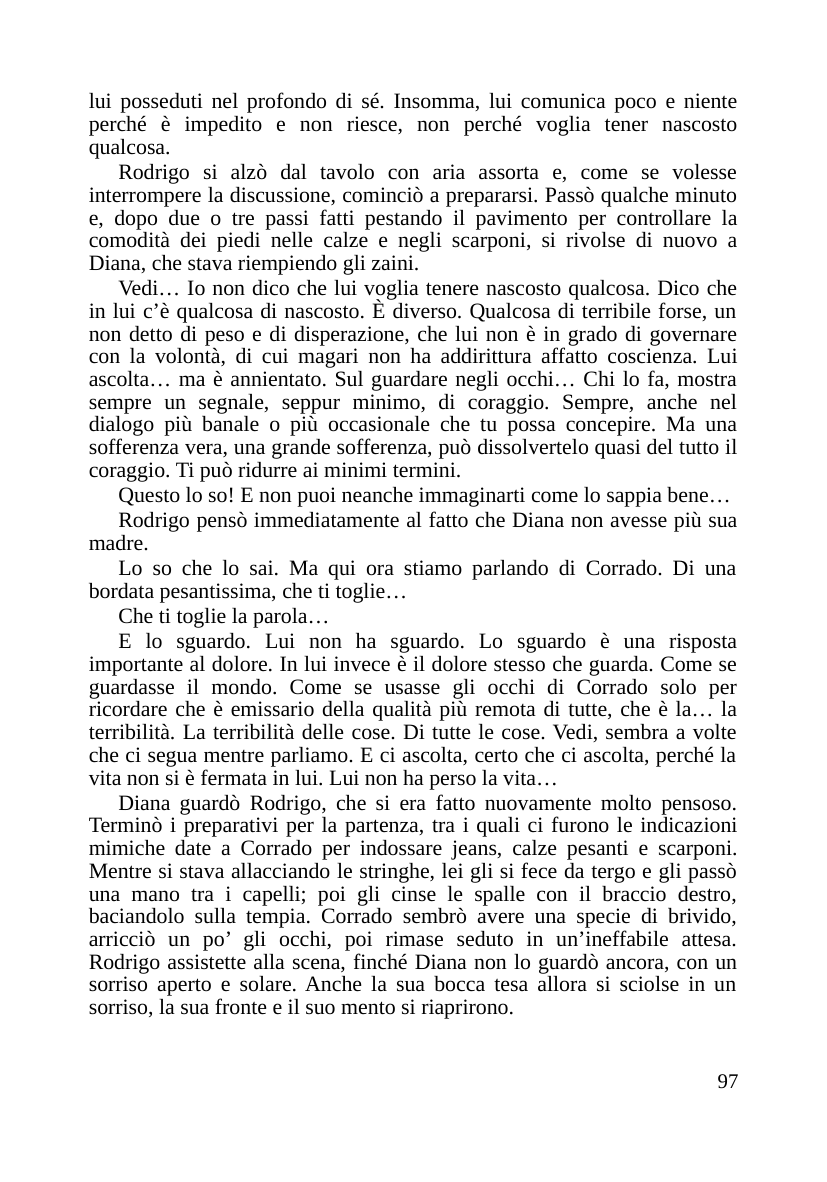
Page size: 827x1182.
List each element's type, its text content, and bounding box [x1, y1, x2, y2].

text Lo so che lo sai. Ma qui ora stiamo parlando di Corrado. Di una bordata pesantissima, che ti toglie… [88, 555, 738, 603]
text lui posseduti nel profondo di sé. Insomma, lui comunica poco e niente perché è impedito e non riesce, non perché voglia tener nascosto qualcosa. [88, 88, 738, 159]
text Rodrigo si alzò dal tavolo con aria assorta e, come se volesse interrompere la discussione, cominciò a prepararsi. Passò qualche minuto e, dopo due o tre passi fatti pestando il pavimento per controllare la comodità dei piedi nelle calze e negli scarponi, si rivolse di nuovo a Diana, che stava riempiendo gli zaini. [88, 159, 738, 275]
text Questo lo so! E non puoi neanche immaginarti come lo sappia bene… [88, 482, 738, 507]
text Diana guardò Rodrigo, che si era fatto nuovamente molto pensoso. Terminò i preparativi per la partenza, tra i quali ci furono le indicazioni mimiche date a Corrado per indossare jeans, calze pesanti e scarponi. Mentre si stava allacciando le stringhe, lei gli si fece da tergo e gli passò una mano tra i capelli; poi gli cinse le spalle con il braccio destro, baciandolo sulla tempia. Corrado sembrò avere una specie di brivido, arricciò un po’ gli occhi, poi rimase seduto in un’ineffabile attesa. Rodrigo assistette alla scena, finché Diana non lo guardò ancora, con un sorriso aperto e solare. Anche la sua bocca tesa allora si sciolse in un sorriso, la sua fronte e il suo mento si riaprirono. [88, 790, 738, 1019]
text Rodrigo pensò immediatamente al fatto che Diana non avesse più sua madre. [88, 507, 738, 555]
text Vedi… Io non dico che lui voglia tenere nascosto qualcosa. Dico che in lui c’è qualcosa di nascosto. È diverso. Qualcosa di terribile forse, un non detto di peso e di disperazione, che lui non è in grado di governare con la volontà, di cui magari non ha addirittura affatto coscienza. Lui ascolta… ma è annientato. Sul guardare negli occhi… Chi lo fa, mostra sempre un segnale, seppur minimo, di coraggio. Sempre, anche nel dialogo più banale o più occasionale che tu possa concepire. Ma una sofferenza vera, una grande sofferenza, può dissolvertelo quasi del tutto il coraggio. Ti può ridurre ai minimi termini. [88, 275, 738, 482]
text E lo sguardo. Lui non ha sguardo. Lo sguardo è una risposta importante al dolore. In lui invece è il dolore stesso che guarda. Come se guardasse il mondo. Come se usasse gli occhi di Corrado solo per ricordare che è emissario della qualità più remota di tutte, che è la… la terribilità. La terribilità delle cose. Di tutte le cose. Vedi, sembra a volte che ci segua mentre parliamo. E ci ascolta, certo che ci ascolta, perché la vita non si è fermata in lui. Lui non ha perso la vita… [88, 628, 738, 790]
text Che ti toglie la parola… [88, 603, 738, 628]
